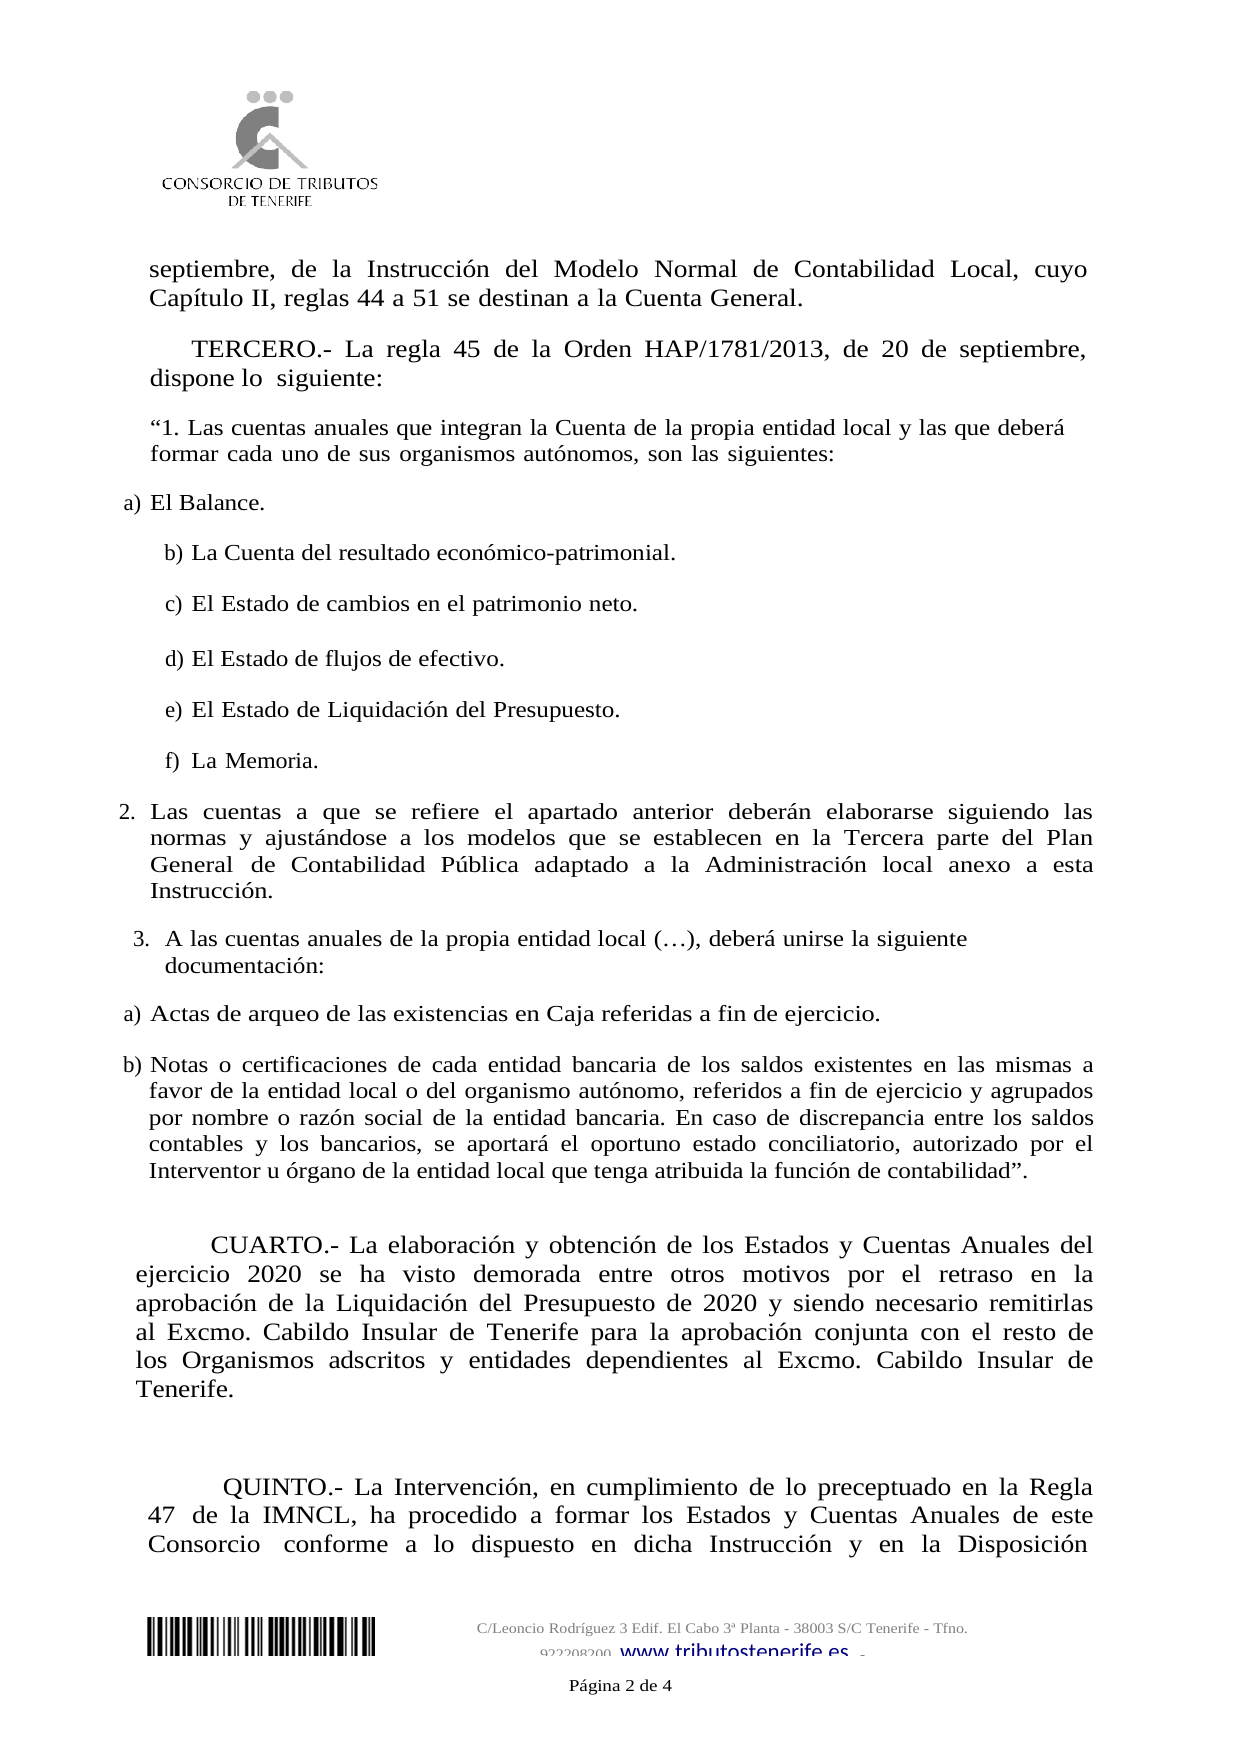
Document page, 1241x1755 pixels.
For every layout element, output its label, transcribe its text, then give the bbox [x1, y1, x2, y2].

list El Estado de Liquidación del Presupuesto. [165, 696, 1105, 723]
text QUINTO.- La Intervención, en cumplimiento de lo preceptuado en la Regla 47 de la IMNCL, ha procedido a formar los Estados y Cuentas Anuales de este Consorcio conforme a lo dispuesto en dicha Instrucción y en la Disposición [148, 1472, 1094, 1558]
list Actas de arqueo de las existencias en Caja referidas a fin de ejercicio. [135, 1000, 1105, 1027]
list El Estado de flujos de efectivo. [165, 645, 1105, 672]
subtitle CUARTO.- La elaboración y obtención de los Estados y Cuentas Anuales del ejercicio 2020 se ha visto demorada entre otros motivos por el retraso en la aprobación de la Liquidación del Presupuesto de 2020 y siendo necesario remitirlas al Excmo. Cabildo Insular de Tenerife para la aprobación conjunta con el resto de los Organismos adscritos y entidades dependientes al Excmo. Cabildo Insular de Tenerife. [135, 1231, 1094, 1403]
subtitle septiembre, de la Instrucción del Modelo Normal de Contabilidad Local, cuyo Capítulo II, reglas 44 a 51 se destinan a la Cuenta General. [149, 254, 1093, 312]
text TERCERO.- La regla 45 de la Orden HAP/1781/2013, de 20 de septiembre, dispone lo siguiente: [149, 334, 1093, 392]
list El Estado de cambios en el patrimonio neto. [165, 590, 1105, 617]
text “1. Las cuentas anuales que integran la Cuenta de la propia entidad local y las que deberá formar cada uno de sus organismos autónomos, son las siguientes: [150, 414, 1093, 466]
list A las cuentas anuales de la propia entidad local (…), deberá unirse la siguiente documentación: [150, 926, 981, 978]
list Las cuentas a que se refiere el apartado anterior deberán elaborarse siguiendo las normas y ajustándose a los modelos que se establecen en la Tercera parte del Plan General de Contabilidad Pública adaptado a la Administración local anexo a esta Instrucción. [135, 798, 1094, 903]
list La Cuenta del resultado económico-patrimonial. [164, 539, 1105, 566]
list El Balance. [123, 489, 1105, 515]
list Notas o certificaciones de cada entidad bancaria de los saldos existentes en las mismas a favor de la entidad local o del organismo autónomo, referidos a fin de ejercicio y agrupados por nombre o razón social de la entidad bancaria. En caso de discrepancia entre los saldos contables y los bancarios, se aportará el oportuno estado conciliatorio, autorizado por el Interventor u órgano de la entidad local que tenga atribuida la función de contabilidad”. [135, 1051, 1094, 1183]
list La Memoria. [164, 747, 1105, 773]
